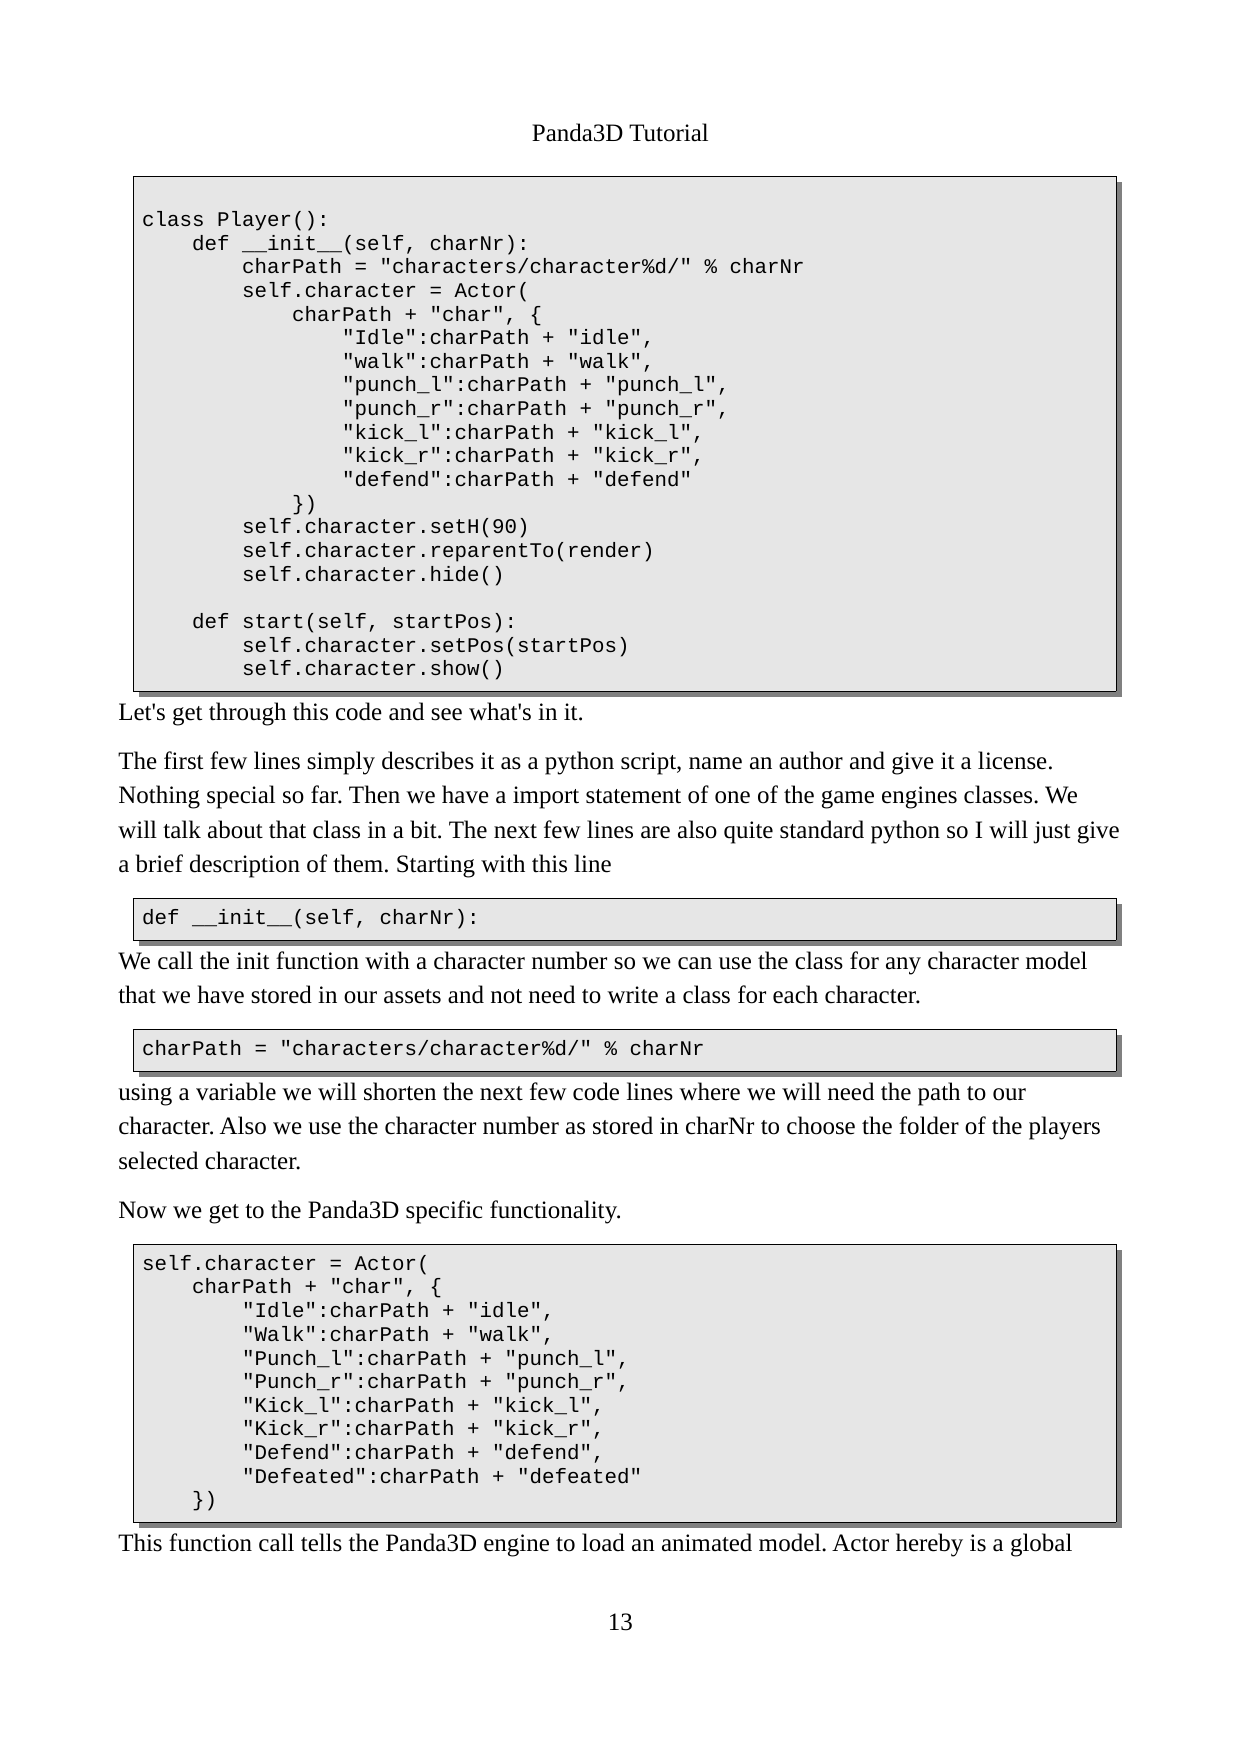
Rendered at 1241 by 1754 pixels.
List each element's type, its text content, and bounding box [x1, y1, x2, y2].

text class Player(): [134, 200, 1116, 224]
text "defend":charPath + "defend" [134, 460, 1116, 484]
text def start(self, startPos): [134, 602, 1116, 626]
text self.character.reparentTo(render) [134, 531, 1116, 555]
text def __init__(self, charNr): [134, 899, 1116, 940]
text "kick_l":charPath + "kick_l", [134, 413, 1116, 436]
text This function call tells the Panda3D engine to load an animated model. Actor hereby is a global [118, 1528, 1122, 1557]
text }) [134, 484, 1116, 507]
text def __init__(self, charNr): [134, 224, 1116, 247]
text The first few lines simply describes it as a python script, name an author and give it a license. Nothing special so far. Then we have a import statement of one of the game engines classes. We will talk about that class in a bit. The next few lines are also quite standard python so I will just give a brief description of them. Starting with this line [118, 746, 1122, 878]
text }) [134, 1480, 1116, 1522]
text We call the init function with a character number so we can use the class for any character model that we have stored in our assets and not need to write a class for each character. [118, 946, 1122, 1009]
text charPath = "characters/character%d/" % charNr [134, 1030, 1116, 1071]
text "Kick_r":charPath + "kick_r", [134, 1409, 1116, 1433]
text charPath = "characters/character%d/" % charNr [134, 247, 1116, 271]
text self.character.setPos(startPos) [134, 626, 1116, 649]
text "kick_r":charPath + "kick_r", [134, 436, 1116, 460]
text "punch_l":charPath + "punch_l", [134, 366, 1116, 389]
text "Walk":charPath + "walk", [134, 1315, 1116, 1338]
text "Defend":charPath + "defend", [134, 1433, 1116, 1457]
text "Idle":charPath + "idle", [134, 318, 1116, 342]
text "Punch_l":charPath + "punch_l", [134, 1338, 1116, 1362]
text Now we get to the Panda3D specific functionality. [118, 1195, 1122, 1224]
text "punch_r":charPath + "punch_r", [134, 389, 1116, 413]
text self.character.setH(90) [134, 507, 1116, 531]
text self.character = Actor( [134, 1245, 1116, 1268]
text self.character.show() [134, 649, 1116, 691]
text "Kick_l":charPath + "kick_l", [134, 1386, 1116, 1409]
text self.character.hide() [134, 555, 1116, 578]
text Let's get through this code and see what's in it. [118, 697, 1122, 726]
text "Punch_r":charPath + "punch_r", [134, 1362, 1116, 1386]
text "Defeated":charPath + "defeated" [134, 1457, 1116, 1480]
text self.character = Actor( [134, 271, 1116, 294]
text using a variable we will shorten the next few code lines where we will need the path to our character. Also we use the character number as stored in charNr to choose the folder of the players selected character. [118, 1077, 1122, 1174]
text charPath + "char", { [134, 294, 1116, 318]
text charPath + "char", { [134, 1268, 1116, 1291]
text "Idle":charPath + "idle", [134, 1291, 1116, 1315]
text "walk":charPath + "walk", [134, 342, 1116, 366]
